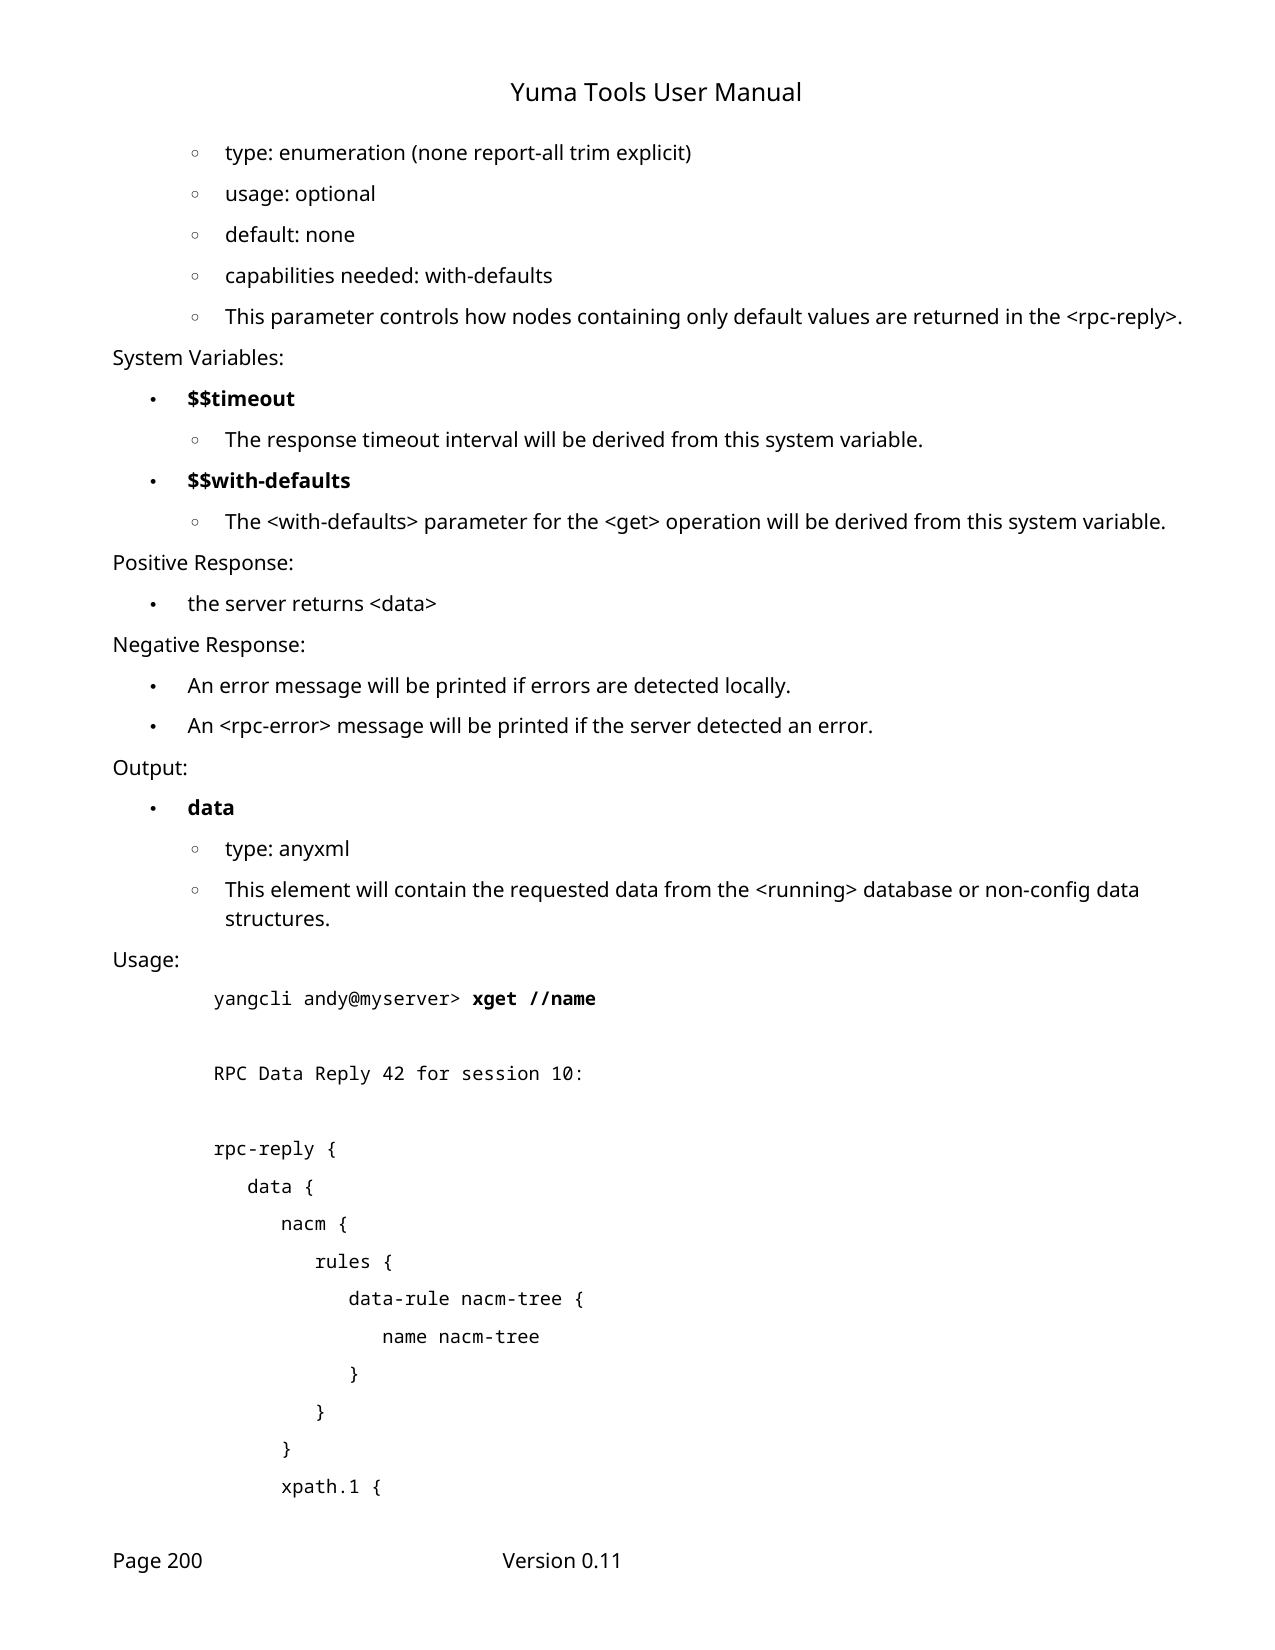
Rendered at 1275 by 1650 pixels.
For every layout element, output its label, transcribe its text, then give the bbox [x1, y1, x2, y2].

text yangcli andy@myserver> xget //name [139, 986, 1200, 1011]
text RPC Data Reply 42 for session 10: [139, 1061, 1200, 1086]
list type: enumeration (none report-all trim explicit) [187, 138, 1200, 167]
list The <with-defaults> parameter for the <get> operation will be derived from this system variable. [187, 507, 1200, 535]
list capabilities needed: with-defaults [187, 261, 1200, 290]
text xpath.1 { [139, 1473, 1200, 1499]
text } [139, 1361, 1200, 1386]
text Usage: [112, 945, 1200, 973]
text System Variables: [112, 343, 1200, 372]
text data-rule nacm-tree { [139, 1286, 1200, 1311]
text Output: [112, 753, 1200, 781]
list This parameter controls how nodes containing only default values are returned in the <rpc-reply>. [187, 302, 1200, 331]
text } [139, 1398, 1200, 1424]
list This element will contain the requested data from the <running> database or non-config data structures. [187, 875, 1200, 932]
text Negative Response: [112, 630, 1200, 658]
text Positive Response: [112, 548, 1200, 576]
list default: none [187, 220, 1200, 249]
text nacm { [139, 1211, 1200, 1236]
list An <rpc-error> message will be printed if the server detected an error. [150, 712, 1200, 740]
text rpc-reply { [139, 1136, 1200, 1161]
text rules { [139, 1248, 1200, 1274]
list usage: optional [187, 179, 1200, 208]
list the server returns <data> [150, 589, 1200, 617]
text name nacm-tree [139, 1323, 1200, 1349]
list $$with-defaults [150, 466, 1200, 494]
list The response timeout interval will be derived from this system variable. [187, 425, 1200, 453]
list type: anyxml [187, 834, 1200, 863]
text data { [139, 1173, 1200, 1199]
list An error message will be printed if errors are detected locally. [150, 671, 1200, 699]
list $$timeout [150, 384, 1200, 413]
list data [150, 793, 1200, 822]
text } [139, 1436, 1200, 1461]
